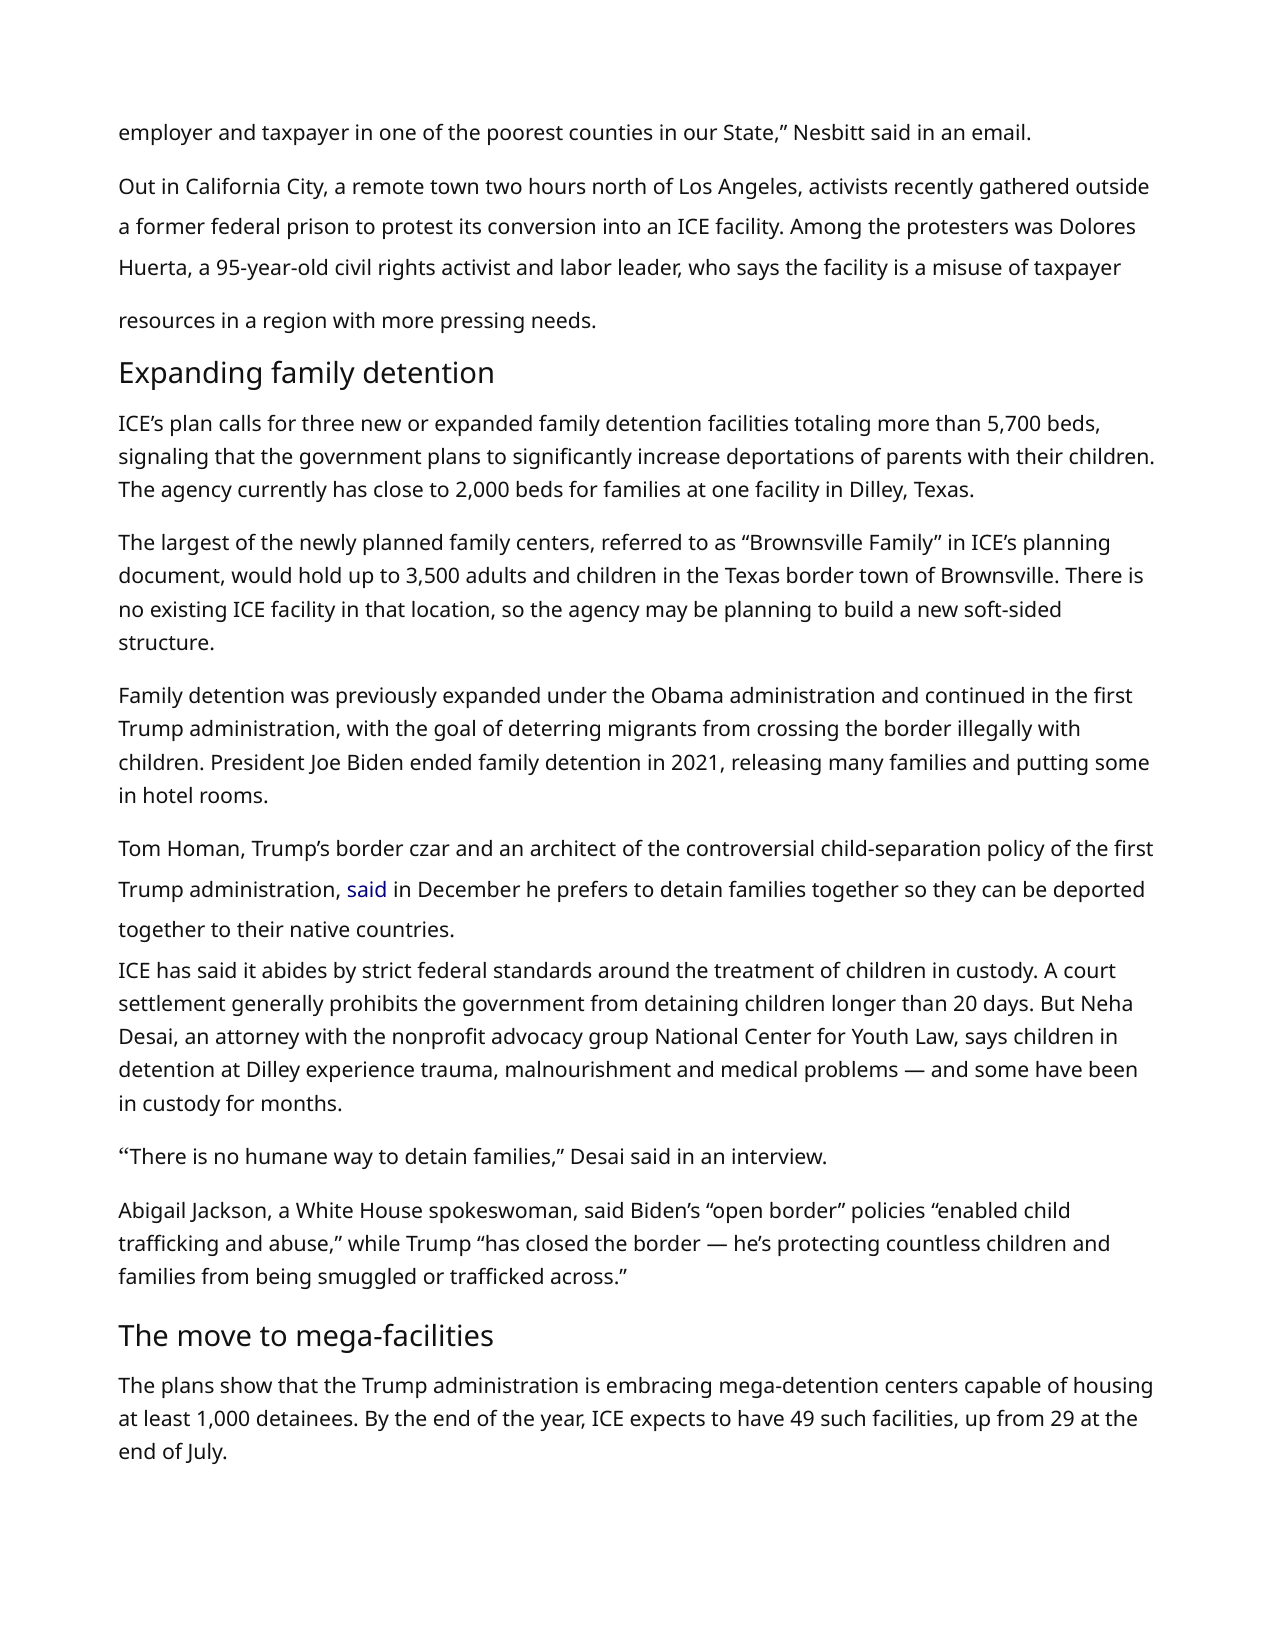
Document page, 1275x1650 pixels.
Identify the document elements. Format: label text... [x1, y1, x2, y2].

text Out in California City, a remote town two hours north of Los Angeles, activists recently gathered outside a former federal prison to protest its conversion into an ICE facility. Among the protesters was Dolores Huerta, a 95-year-old civil rights activist and labor leader, who says the facility is a misuse of taxpayer resources in a region with more pressing needs. [118, 171, 1157, 337]
text The plans show that the Trump administration is embracing mega-detention centers capable of housing at least 1,000 detainees. By the end of the year, ICE expects to have 49 such facilities, up from 29 at the end of July. [118, 1371, 1157, 1466]
text ICE’s plan calls for three new or expanded family detention facilities totaling more than 5,700 beds, signaling that the government plans to significantly increase deportations of parents with their children. The agency currently has close to 2,000 beds for families at one facility in Dilley, Texas. [118, 408, 1157, 504]
text ICE has said it abides by strict federal standards around the treatment of children in custody. A court settlement generally prohibits the government from detaining children longer than 20 days. But Neha Desai, an attorney with the nonprofit advocacy group National Center for Youth Law, says children in detention at Dilley experience trauma, malnourishment and medical problems — and some have been in custody for months. [118, 955, 1157, 1117]
text Family detention was previously expanded under the Obama administration and continued in the first Trump administration, with the goal of deterring migrants from crossing the border illegally with children. President Joe Biden ended family detention in 2021, releasing many families and putting some in hotel rooms. [118, 681, 1157, 809]
subtitle The move to mega-facilities [118, 1315, 1157, 1355]
text “There is no humane way to detain families,” Desai said in an interview. [118, 1141, 1157, 1171]
text Abigail Jackson, a White House spokeswoman, said Biden’s “open border” policies “enabled child trafficking and abuse,” while Trump “has closed the border — he’s protecting countless children and families from being smuggled or trafficked across.” [118, 1195, 1157, 1291]
subtitle Expanding family detention [118, 353, 1157, 392]
text Tom Homan, Trump’s border czar and an architect of the controversial child-separation policy of the first Trump administration, said in December he prefers to detain families together so they can be deported together to their native countries. [118, 834, 1157, 944]
text The largest of the newly planned family centers, referred to as “Brownsville Family” in ICE’s planning document, would hold up to 3,500 adults and children in the Texas border town of Brownsville. There is no existing ICE facility in that location, so the agency may be planning to build a new soft-sided structure. [118, 528, 1157, 657]
text employer and taxpayer in one of the poorest counties in our State,” Nesbitt said in an email. [118, 118, 1157, 147]
